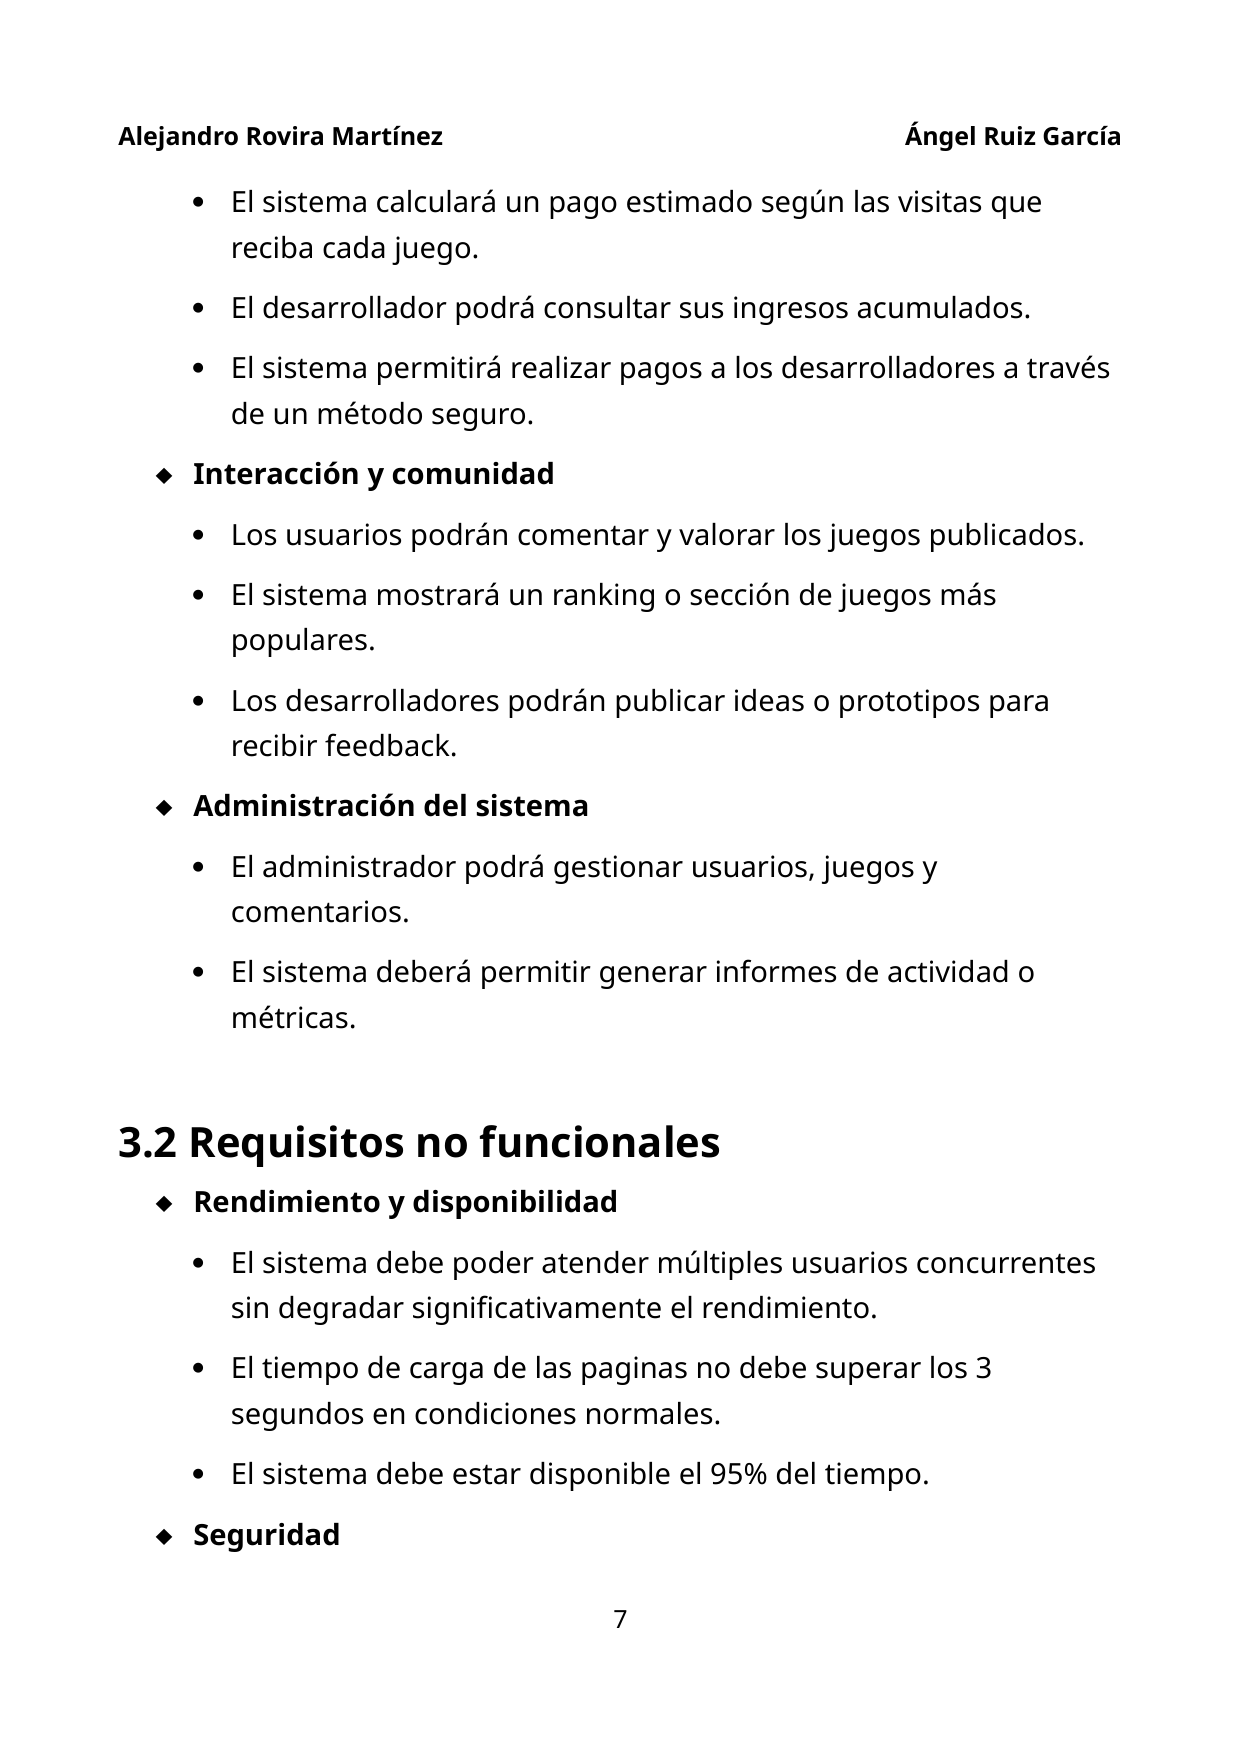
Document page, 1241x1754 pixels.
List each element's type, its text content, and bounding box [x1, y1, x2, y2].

list El sistema calculará un pago estimado según las visitas que reciba cada juego. [193, 182, 1122, 267]
list El sistema debe estar disponible el 95% del tiempo. [193, 1453, 1122, 1493]
list El administrador podrá gestionar usuarios, juegos y comentarios. [193, 846, 1122, 931]
list Administración del sistema [156, 786, 1122, 825]
subtitle 3.2 Requisitos no funcionales [118, 1112, 1122, 1169]
list El sistema debe poder atender múltiples usuarios concurrentes sin degradar significativamente el rendimiento. [193, 1242, 1122, 1327]
list El sistema permitirá realizar pagos a los desarrolladores a través de un método seguro. [193, 348, 1122, 433]
list Interacción y comunidad [156, 453, 1122, 493]
list Rendimiento y disponibilidad [156, 1182, 1122, 1221]
list El desarrollador podrá consultar sus ingresos acumulados. [193, 287, 1122, 327]
list El tiempo de carga de las paginas no debe superar los 3 segundos en condiciones normales. [193, 1348, 1122, 1433]
list Los desarrolladores podrán publicar ideas o prototipos para recibir feedback. [193, 680, 1122, 765]
list El sistema deberá permitir generar informes de actividad o métricas. [193, 952, 1122, 1037]
list Seguridad [156, 1514, 1122, 1553]
list El sistema mostrará un ranking o sección de juegos más populares. [193, 574, 1122, 659]
list Los usuarios podrán comentar y valorar los juegos publicados. [193, 514, 1122, 553]
